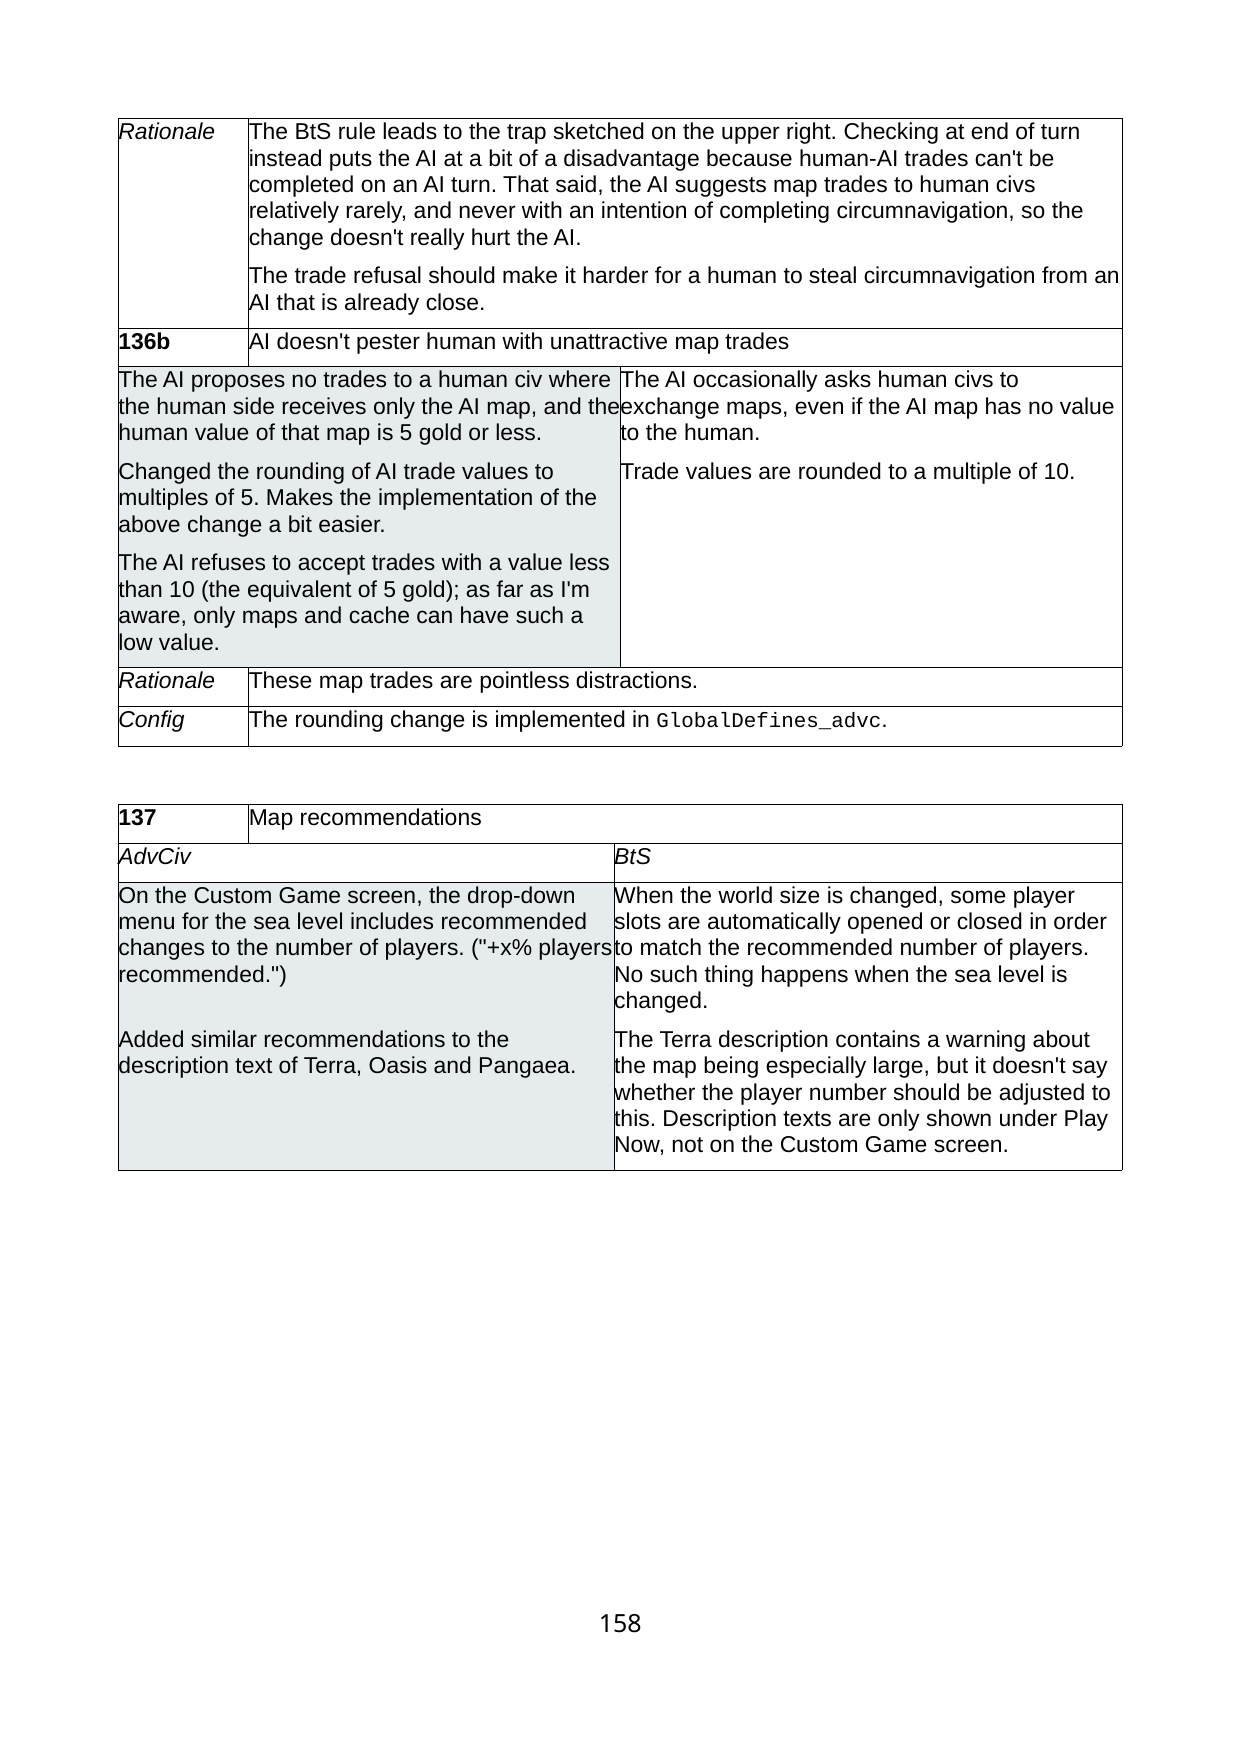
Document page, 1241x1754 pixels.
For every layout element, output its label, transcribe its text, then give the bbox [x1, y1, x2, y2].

table_cell Config [119, 707, 248, 746]
table_cell Rationale [119, 119, 248, 327]
table_cell These map trades are pointless distractions. [249, 668, 1122, 706]
table_header 137 [119, 805, 248, 843]
table_cell 136b [119, 329, 248, 366]
table_cell The AI proposes no trades to a human civ where the human side receives only the AI map, and the human value of that map is 5 gold or less. Changed the rounding of AI trade values to multiples of 5. Makes the implementation of the above change a bit easier. The AI refuses to accept trades with a value less than 10 (the equivalent of 5 gold); as far as I'm aware, only maps and cache can have such a low value. [119, 367, 620, 667]
table_cell On the Custom Game screen, the drop-down menu for the sea level includes recommended changes to the number of players. ("+x% players recommended.") Added similar recommendations to the description text of Terra, Oasis and Pangaea. [119, 883, 614, 1170]
table_cell The BtS rule leads to the trap sketched on the upper right. Checking at end of turn instead puts the AI at a bit of a disadvantage because human-AI trades can't be completed on an AI turn. That said, the AI suggests map trades to human civs relatively rarely, and never with an intention of completing circumnavigation, so the change doesn't really hurt the AI. The trade refusal should make it harder for a human to steal circumnavigation from an AI that is already close. [249, 119, 1122, 327]
table_cell BtS [615, 844, 1122, 882]
table_cell The AI occasionally asks human civs to exchange maps, even if the AI map has no value to the human. Trade values are rounded to a multiple of 10. [621, 367, 1122, 667]
table_header Map recommendations [249, 805, 1122, 843]
table_cell The rounding change is implemented in GlobalDefines_advc. [249, 707, 1122, 746]
table_cell AdvCiv [119, 844, 614, 882]
table_cell Rationale [119, 668, 248, 706]
table_cell When the world size is changed, some player slots are automatically opened or closed in order to match the recommended number of players. No such thing happens when the sea level is changed. The Terra description contains a warning about the map being especially large, but it doesn't say whether the player number should be adjusted to this. Description texts are only shown under Play Now, not on the Custom Game screen. [615, 883, 1122, 1170]
table_cell AI doesn't pester human with unattractive map trades [249, 329, 1122, 366]
